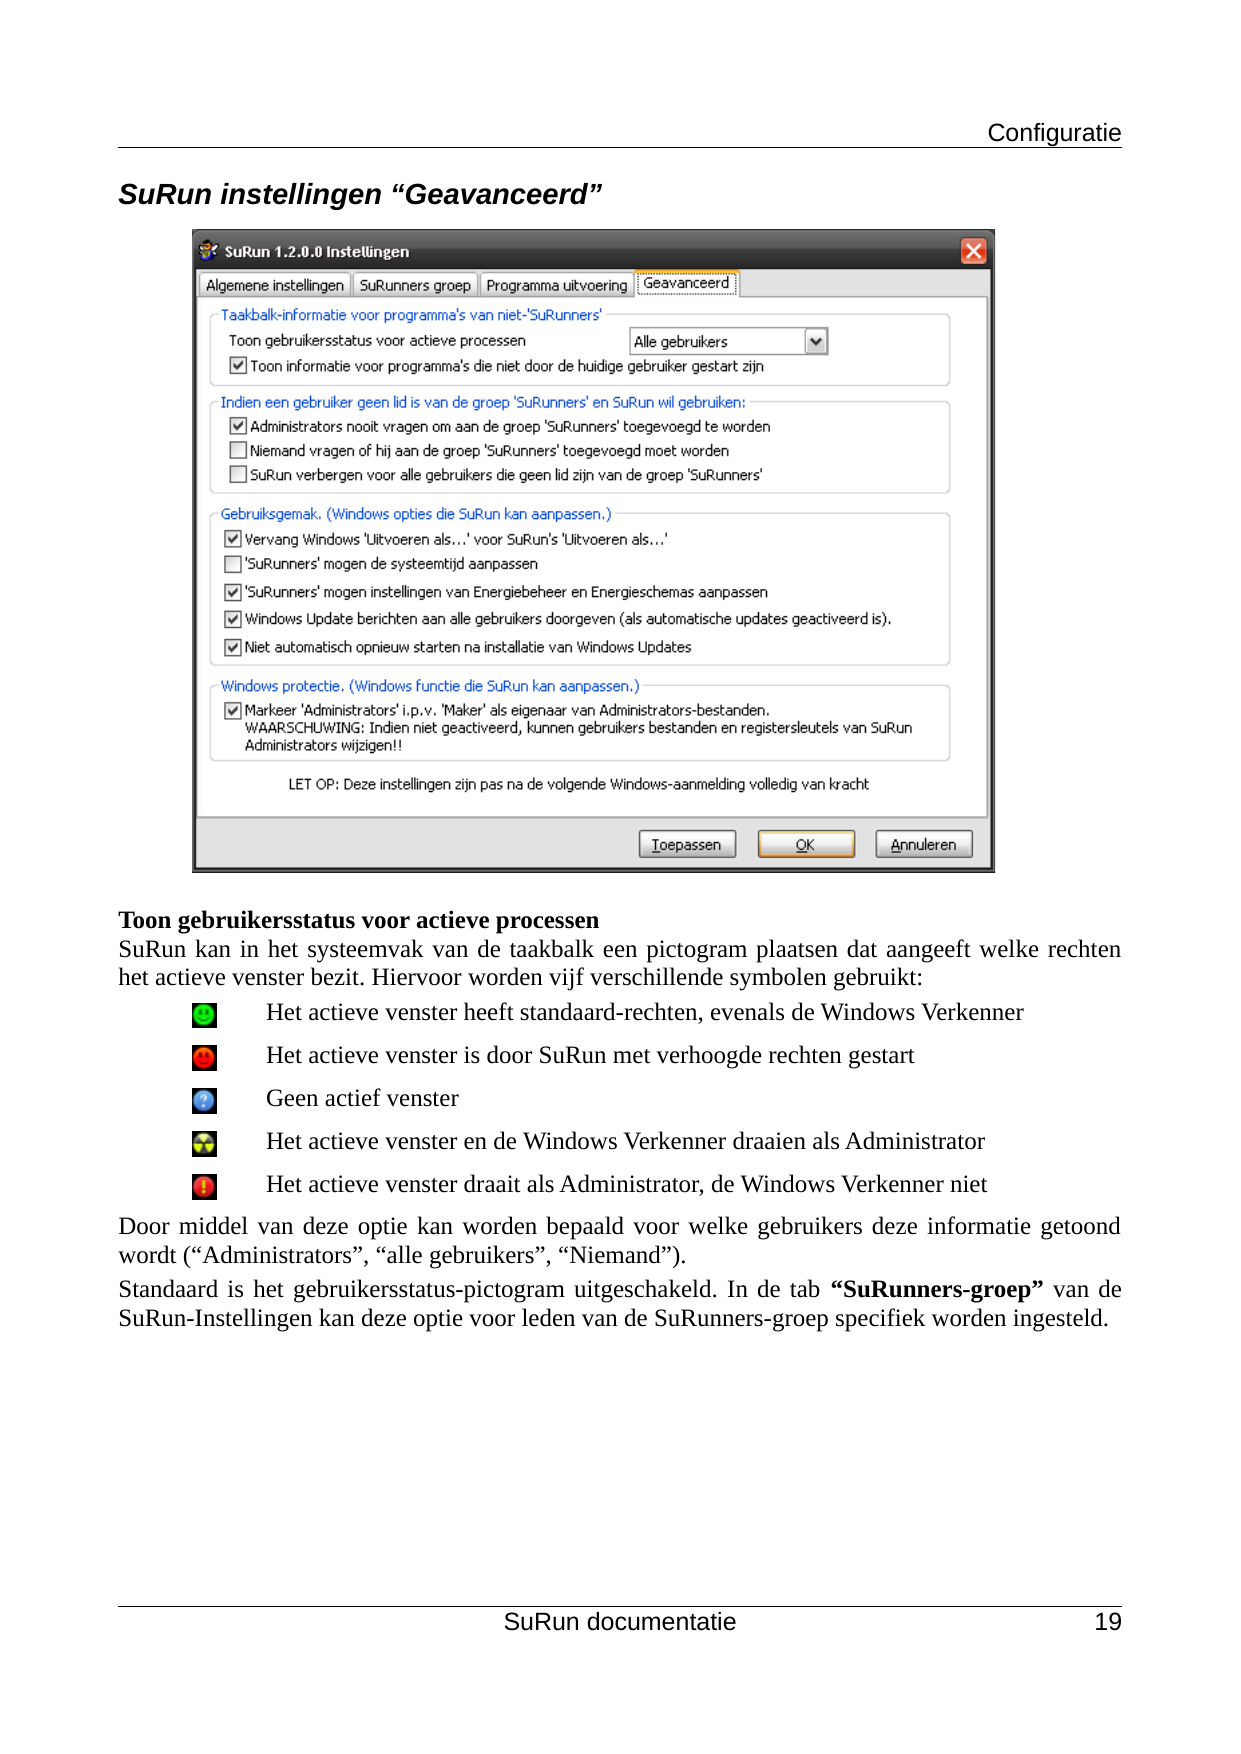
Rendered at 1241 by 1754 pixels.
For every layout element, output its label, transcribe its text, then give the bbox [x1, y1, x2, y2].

text Geen actief venster [118, 1083, 1122, 1119]
text Standaard is het gebruikersstatus-pictogram uitgeschakeld. In de tab “SuRunners-groep” van de SuRun-Instellingen kan deze optie voor leden van de SuRunners-groep specifiek worden ingesteld. [118, 1274, 1122, 1332]
picture [192, 1088, 217, 1114]
text Door middel van deze optie kan worden bepaald voor welke gebruikers deze informatie getoond wordt (“Administrators”, “alle gebruikers”, “Niemand”). [118, 1211, 1122, 1269]
text Het actieve venster draait als Administrator, de Windows Verkenner niet [118, 1168, 1122, 1205]
picture [192, 1003, 217, 1028]
subtitle SuRun instellingen “Geavanceerd” [118, 177, 1122, 211]
text Het actieve venster heeft standaard-rechten, evenals de Windows Verkenner [118, 997, 1122, 1034]
picture [192, 1174, 217, 1200]
subtitle Toon gebruikersstatus voor actieve processen [118, 905, 1122, 934]
text Het actieve venster en de Windows Verkenner draaien als Administrator [118, 1126, 1122, 1162]
picture [192, 1131, 217, 1157]
picture [192, 1045, 217, 1071]
picture [192, 229, 995, 873]
text SuRun kan in het systeemvak van de taakbalk een pictogram plaatsen dat aangeeft welke rechten het actieve venster bezit. Hiervoor worden vijf verschillende symbolen gebruikt: [118, 934, 1122, 991]
text Het actieve venster is door SuRun met verhoogde rechten gestart [118, 1040, 1122, 1077]
